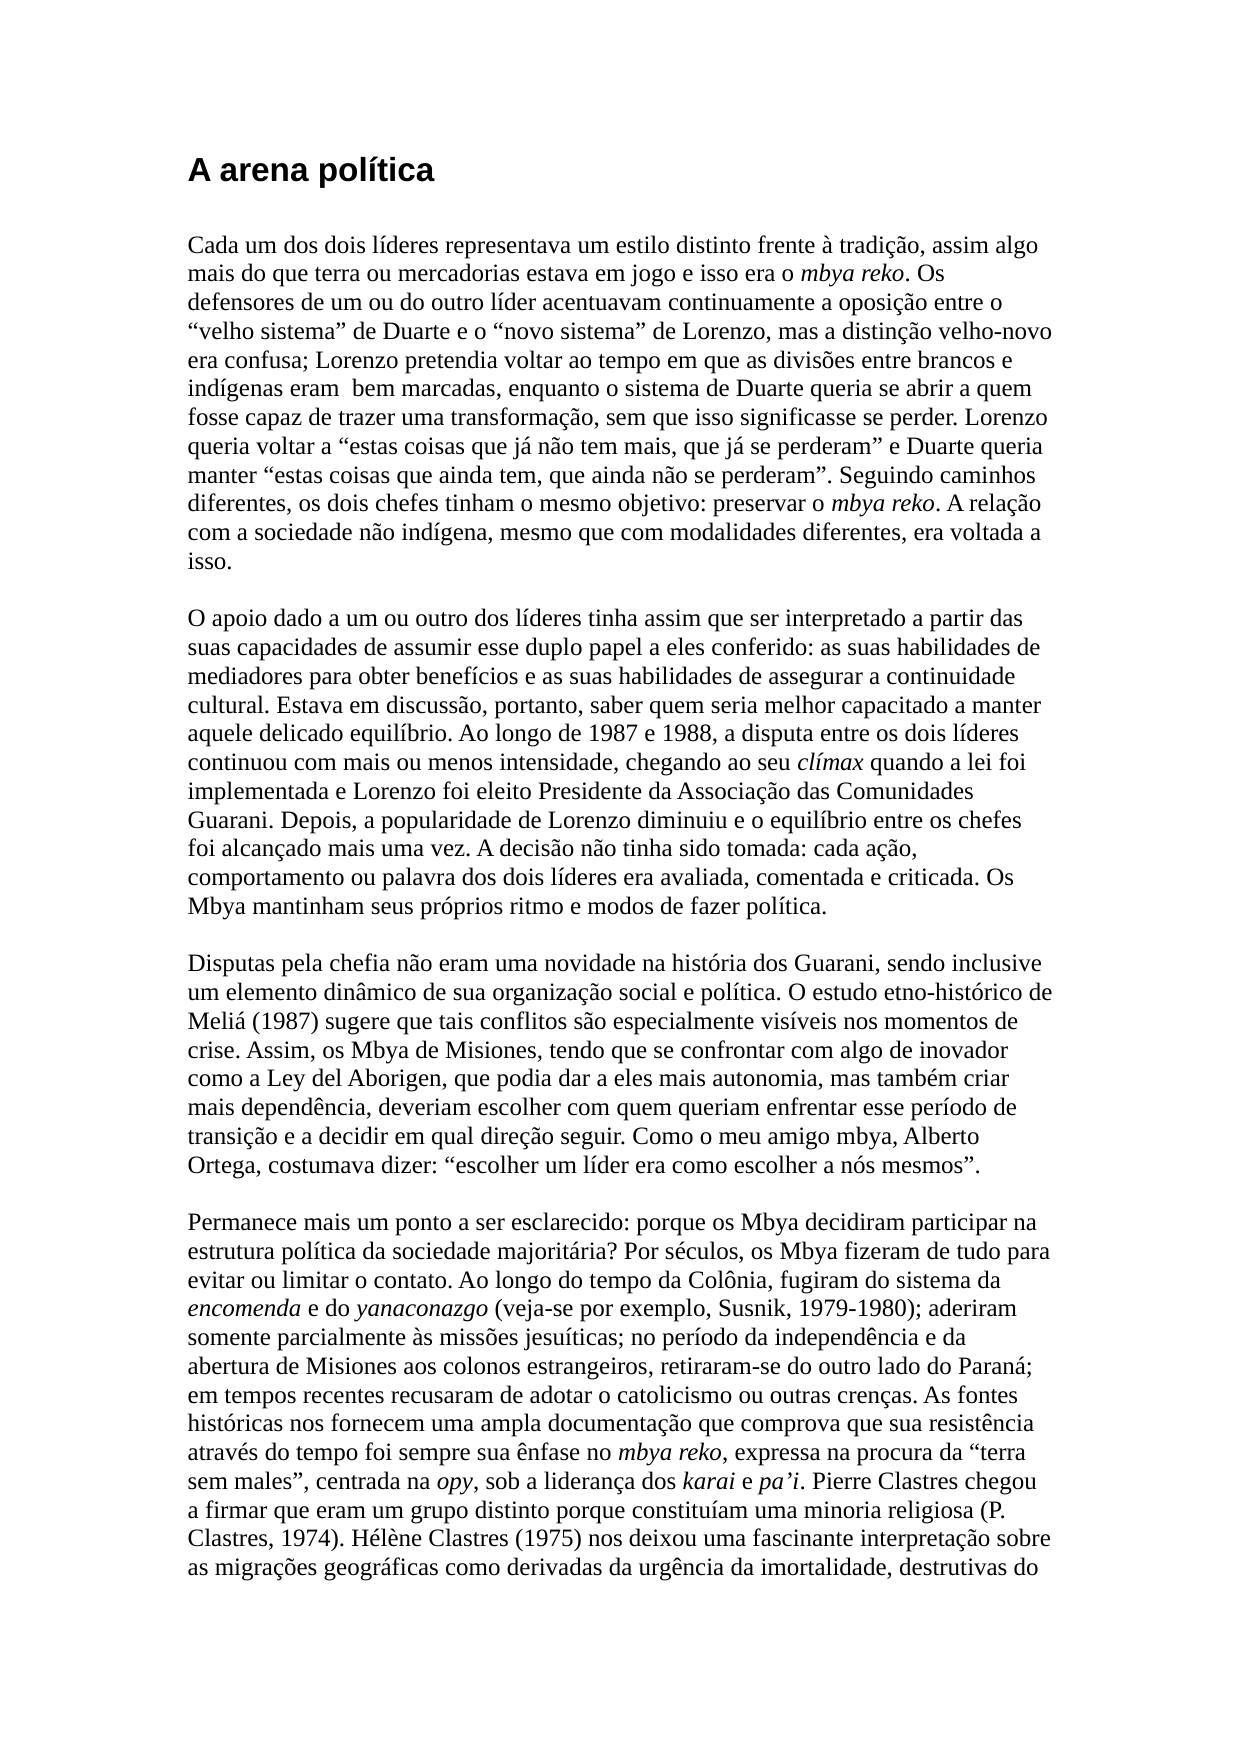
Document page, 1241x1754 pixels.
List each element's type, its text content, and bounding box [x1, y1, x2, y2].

text Cada um dos dois líderes representava um estilo distinto frente à tradição, assim algo mais do que terra ou mercadorias estava em jogo e isso era o mbya reko. Os defensores de um ou do outro líder acentuavam continuamente a oposição entre o “velho sistema” de Duarte e o “novo sistema” de Lorenzo, mas a distinção velho-novo era confusa; Lorenzo pretendia voltar ao tempo em que as divisões entre brancos e indígenas eram bem marcadas, enquanto o sistema de Duarte queria se abrir a quem fosse capaz de trazer uma transformação, sem que isso significasse se perder. Lorenzo queria voltar a “estas coisas que já não tem mais, que já se perderam” e Duarte queria manter “estas coisas que ainda tem, que ainda não se perderam”. Seguindo caminhos diferentes, os dois chefes tinham o mesmo objetivo: preservar o mbya reko. A relação com a sociedade não indígena, mesmo que com modalidades diferentes, era voltada a isso. [187, 230, 1053, 575]
text O apoio dado a um ou outro dos líderes tinha assim que ser interpretado a partir das suas capacidades de assumir esse duplo papel a eles conferido: as suas habilidades de mediadores para obter benefícios e as suas habilidades de assegurar a continuidade cultural. Estava em discussão, portanto, saber quem seria melhor capacitado a manter aquele delicado equilíbrio. Ao longo de 1987 e 1988, a disputa entre os dois líderes continuou com mais ou menos intensidade, chegando ao seu clímax quando a lei foi implementada e Lorenzo foi eleito Presidente da Associação das Comunidades Guarani. Depois, a popularidade de Lorenzo diminuiu e o equilíbrio entre os chefes foi alcançado mais uma vez. A decisão não tinha sido tomada: cada ação, comportamento ou palavra dos dois líderes era avaliada, comentada e criticada. Os Mbya mantinham seus próprios ritmo e modos de fazer política. [187, 603, 1053, 920]
text Disputas pela chefia não eram uma novidade na história dos Guarani, sendo inclusive um elemento dinâmico de sua organização social e política. O estudo etno-histórico de Meliá (1987) sugere que tais conflitos são especialmente visíveis nos momentos de crise. Assim, os Mbya de Misiones, tendo que se confrontar com algo de inovador como a Ley del Aborigen, que podia dar a eles mais autonomia, mas também criar mais dependência, deveriam escolher com quem queriam enfrentar esse período de transição e a decidir em qual direção seguir. Como o meu amigo mbya, Alberto Ortega, costumava dizer: “escolher um líder era como escolher a nós mesmos”. [187, 948, 1053, 1178]
text Permanece mais um ponto a ser esclarecido: porque os Mbya decidiram participar na estrutura política da sociedade majoritária? Por séculos, os Mbya fizeram de tudo para evitar ou limitar o contato. Ao longo do tempo da Colônia, fugiram do sistema da encomenda e do yanaconazgo (veja-se por exemplo, Susnik, 1979-1980); aderiram somente parcialmente às missões jesuíticas; no período da independência e da abertura de Misiones aos colonos estrangeiros, retiraram-se do outro lado do Paraná; em tempos recentes recusaram de adotar o catolicismo ou outras crenças. As fontes históricas nos fornecem uma ampla documentação que comprova que sua resistência através do tempo foi sempre sua ênfase no mbya reko, expressa na procura da “terra sem males”, centrada na opy, sob a liderança dos karai e pa’i. Pierre Clastres chegou a firmar que eram um grupo distinto porque constituíam uma minoria religiosa (P. Clastres, 1974). Hélène Clastres (1975) nos deixou uma fascinante interpretação sobre as migrações geográficas como derivadas da urgência da imortalidade, destrutivas do [187, 1207, 1053, 1581]
text A arena política [187, 150, 1053, 188]
